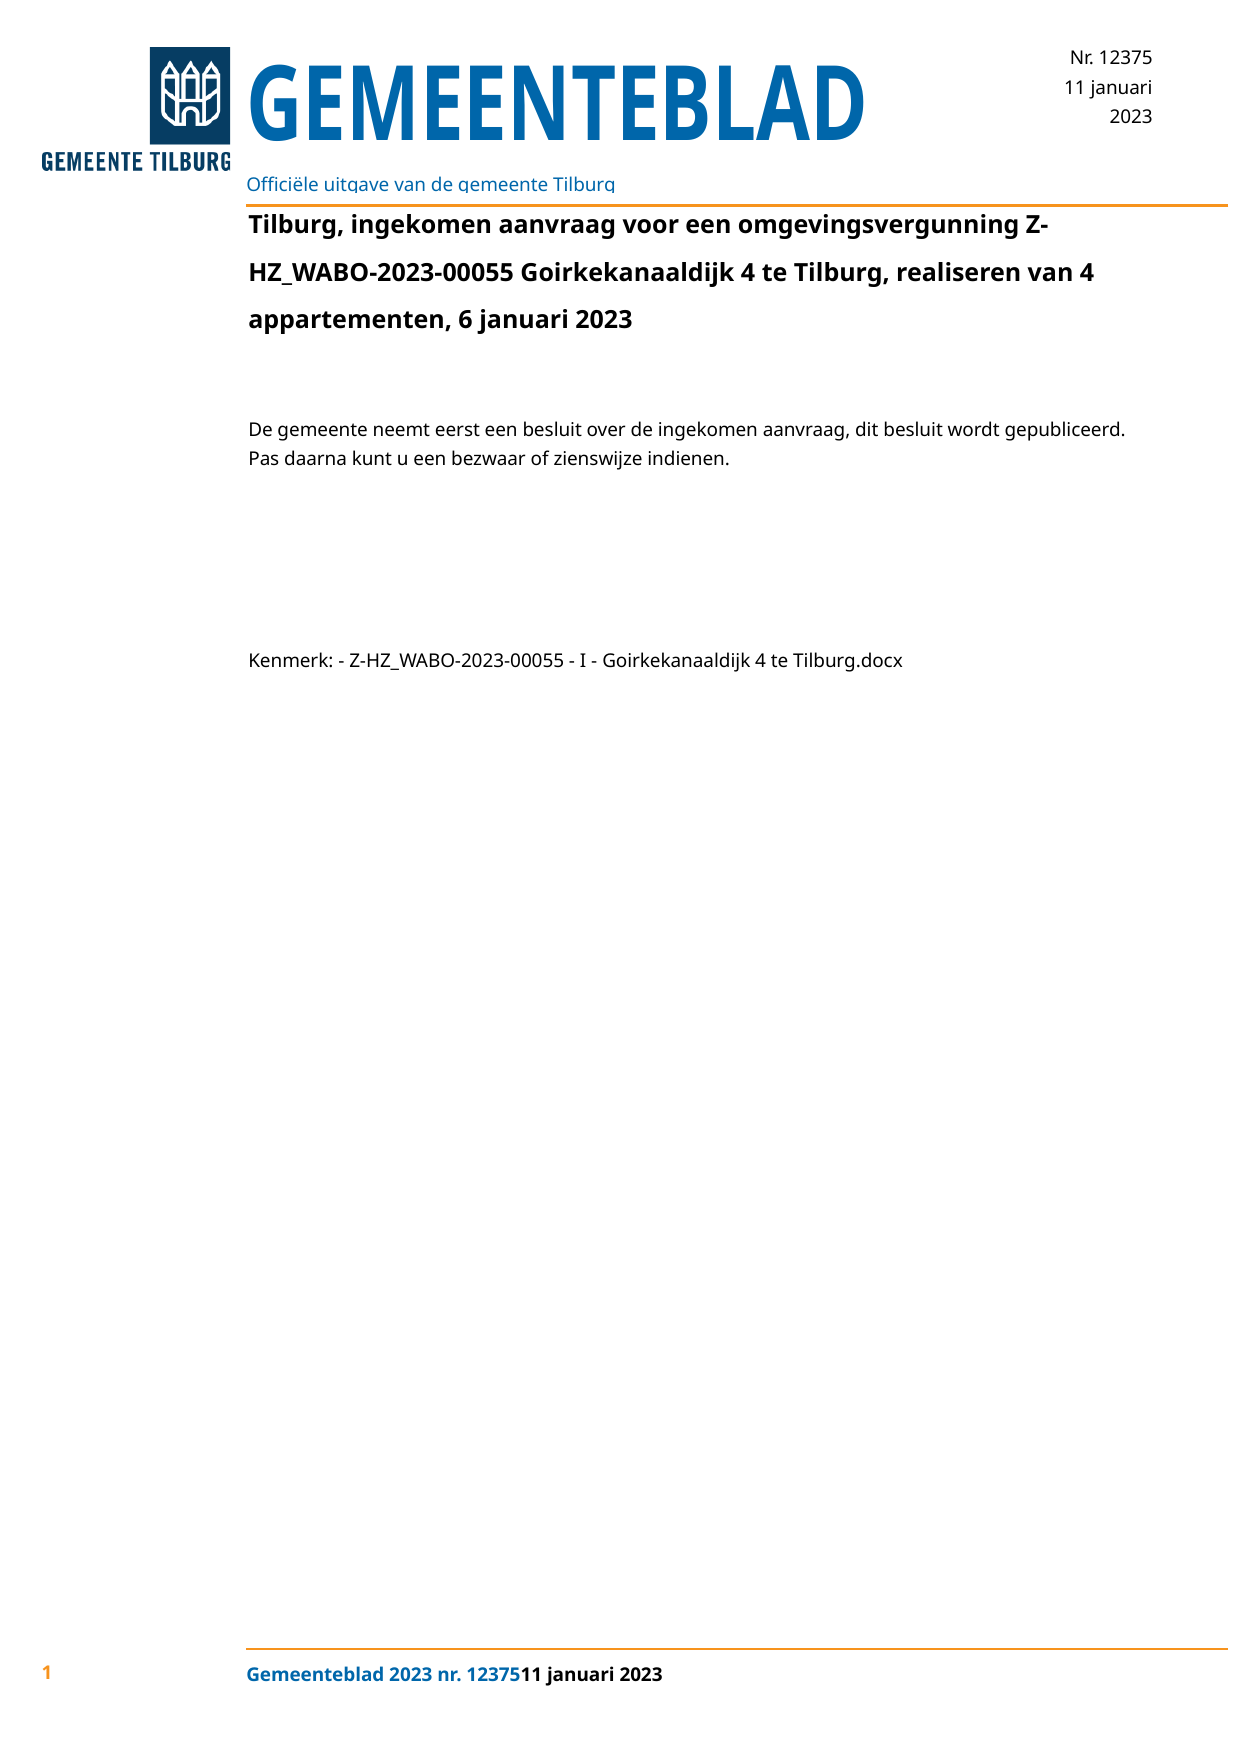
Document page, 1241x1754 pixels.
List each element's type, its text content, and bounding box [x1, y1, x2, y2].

text De gemeente neemt eerst een besluit over de ingekomen aanvraag, dit besluit wordt gepubliceerd. Pas daarna kunt u een bezwaar of zienswijze indienen. [248, 416, 1152, 471]
picture [41, 47, 231, 172]
text Kenmerk: - Z-HZ_WABO-2023-00055 - I - Goirkekanaaldijk 4 te Tilburg.docx [248, 647, 1152, 673]
text Tilburg, ingekomen aanvraag voor een omgevingsvergunning Z-HZ_WABO-2023-00055 Goirkekanaaldijk 4 te Tilburg, realiseren van 4 appartementen, 6 januari 2023 [248, 207, 1152, 336]
